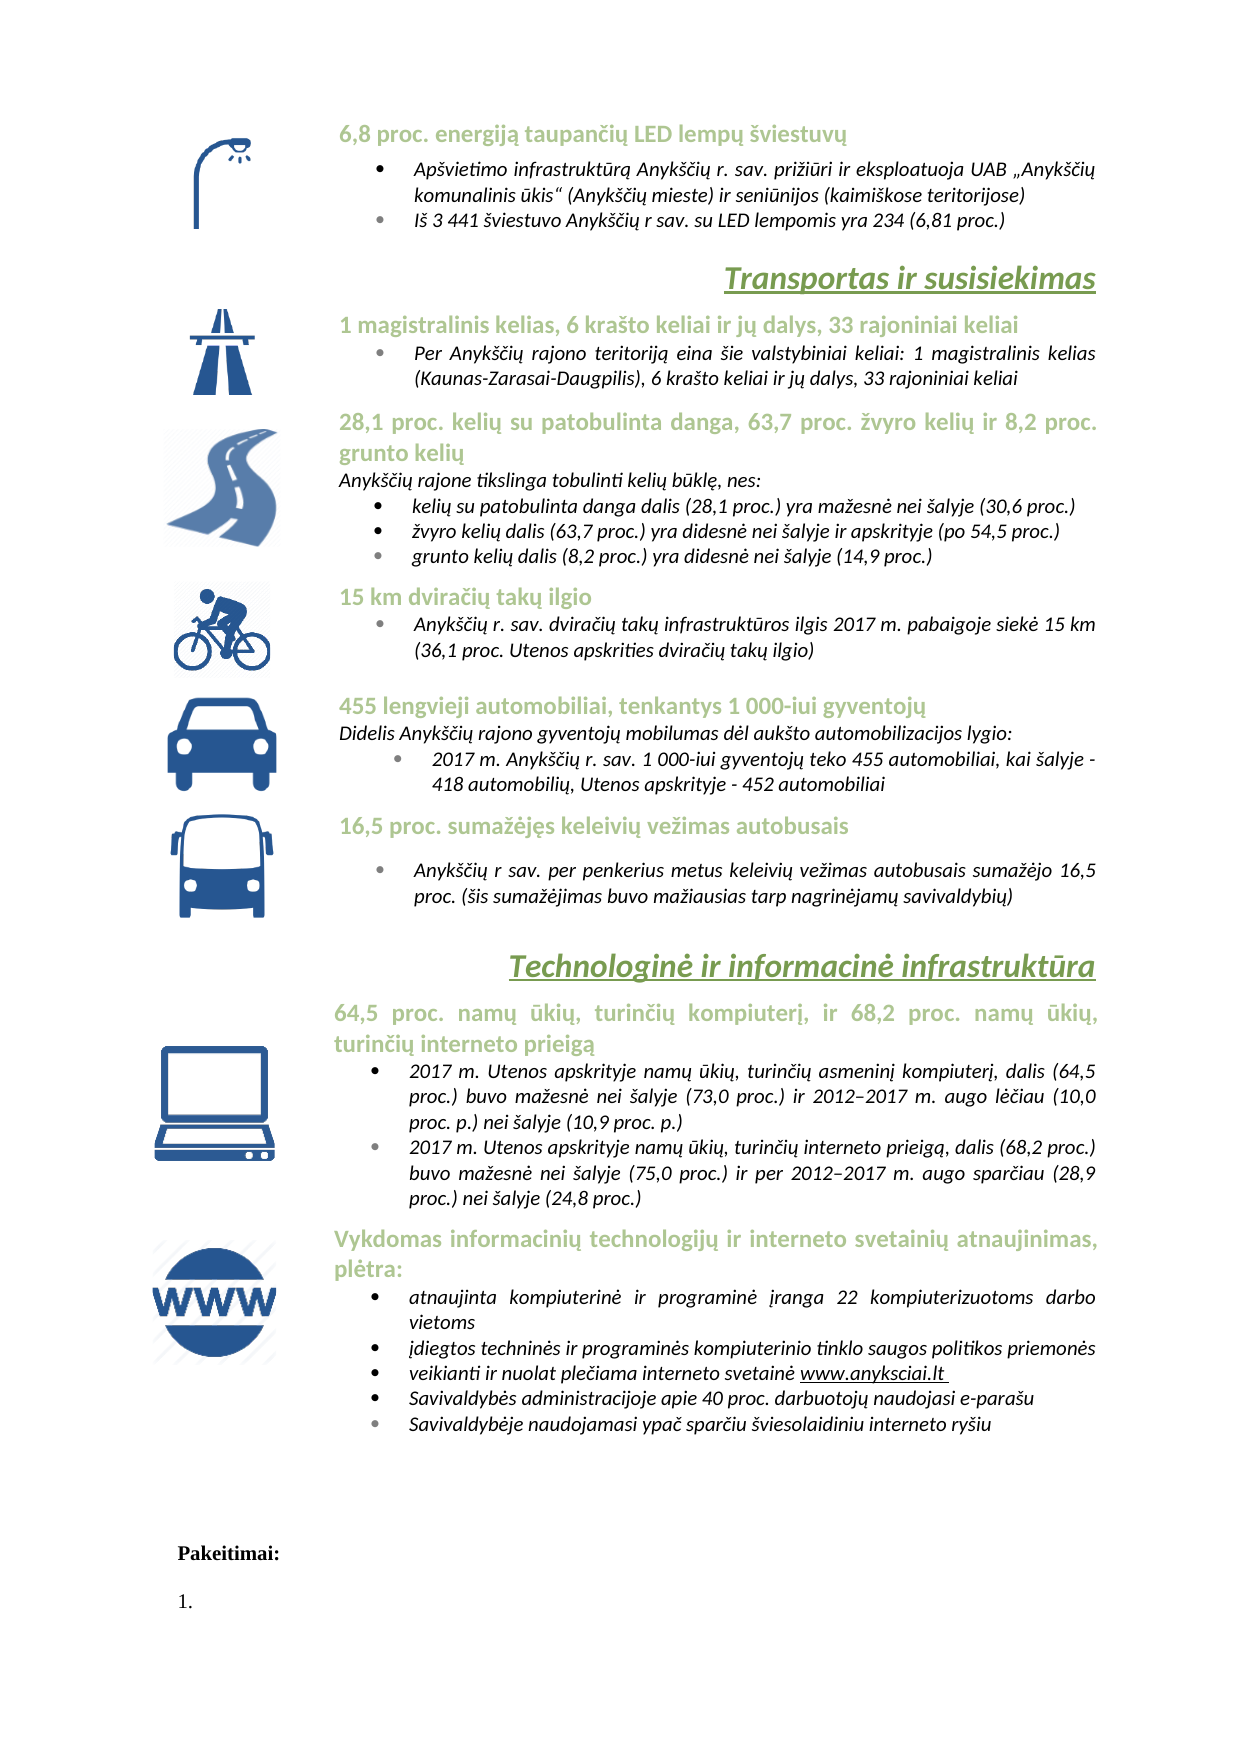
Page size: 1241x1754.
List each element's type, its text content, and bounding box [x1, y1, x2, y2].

text Pakeitimai: [177, 1541, 1181, 1565]
table_cell 16,5 proc. sumažėjęs keleivių vežimas autobusais [328, 799, 1110, 857]
table_cell 28,1 proc. kelių su patobulinta danga, 63,7 proc. žvyro kelių ir 8,2 proc. grunto kelių [328, 395, 1110, 467]
table_cell 455 lengvieji automobiliai, tenkantys 1 000-iui gyventojų [328, 678, 1110, 720]
table_cell [116, 118, 328, 233]
table_cell [106, 569, 116, 612]
table_cell [106, 233, 116, 297]
table_cell  Anykščių r. sav. dviračių takų infrastruktūros ilgis 2017 m. pabaigoje siekė 15 km (36,1 proc. Utenos apskrities dviračių takų ilgio) [328, 612, 1110, 678]
table_cell [116, 678, 328, 798]
table_cell  atnaujinta kompiuterinė ir programinė įranga 22 kompiuterizuotoms darbo vietoms  įdiegtos techninės ir programinės kompiuterinio tinklo saugos politikos priemonės  veikianti ir nuolat plečiama interneto svetainė www.anyksciai.lt  Savivaldybės administracijoje apie 40 proc. darbuotojų naudojasi e-parašu  Savivaldybėje naudojamasi ypač sparčiu šviesolaidiniu interneto ryšiu [323, 1284, 1110, 1436]
table_cell Anykščių rajone tikslinga tobulinti kelių būklę, nes:  kelių su patobulinta danga dalis (28,1 proc.) yra mažesnė nei šalyje (30,6 proc.)  žvyro kelių dalis (63,7 proc.) yra didesnė nei šalyje ir apskrityje (po 54,5 proc.)  grunto kelių dalis (8,2 proc.) yra didesnė nei šalyje (14,9 proc.) [328, 468, 1110, 569]
table_cell  Anykščių r sav. per penkerius metus keleivių vežimas autobusais sumažėjo 16,5 proc. (šis sumažėjimas buvo mažiausias tarp nagrinėjamų savivaldybių) [328, 858, 1110, 921]
table_cell 64,5 proc. namų ūkių, turinčių kompiuterį, ir 68,2 proc. namų ūkių, turinčių interneto prieigą [323, 985, 1110, 1058]
table_cell [106, 985, 323, 1211]
table_cell Vykdomas informacinių technologijų ir interneto svetainių atnaujinimas, plėtra: [323, 1211, 1110, 1284]
table_cell [116, 569, 328, 678]
table_cell Transportas ir susisiekimas [116, 233, 1110, 297]
table_cell  Per Anykščių rajono teritoriją eina šie valstybiniai keliai: 1 magistralinis kelias (Kaunas-Zarasai-Daugpilis), 6 krašto keliai ir jų dalys, 33 rajoniniai keliai [328, 340, 1110, 394]
table_cell  Apšvietimo infrastruktūrą Anykščių r. sav. prižiūri ir eksploatuoja UAB „Anykščių komunalinis ūkis“ (Anykščių mieste) ir seniūnijos (kaimiškose teritorijose)  Iš 3 441 šviestuvo Anykščių r sav. su LED lempomis yra 234 (6,81 proc.) [328, 156, 1110, 233]
table_cell [116, 395, 328, 569]
table_cell [106, 612, 116, 678]
table_cell [106, 395, 116, 467]
table_cell Didelis Anykščių rajono gyventojų mobilumas dėl aukšto automobilizacijos lygio:  2017 m. Anykščių r. sav. 1 000-iui gyventojų teko 455 automobiliai, kai šalyje - 418 automobilių, Utenos apskrityje - 452 automobiliai [328, 720, 1110, 798]
table_cell 15 km dviračių takų ilgio [328, 569, 1110, 612]
table_cell [116, 298, 328, 394]
table_cell [106, 858, 116, 921]
table_cell [106, 468, 116, 569]
table_cell Technologinė ir informacinė infrastruktūra [116, 921, 1110, 985]
table_cell 6,8 proc. energiją taupančių LED lempų šviestuvų [328, 118, 1110, 156]
table_cell [106, 799, 116, 857]
table_cell [106, 118, 116, 156]
table_cell [106, 1211, 323, 1436]
table_cell [116, 799, 328, 921]
text 1. [177, 1589, 1181, 1613]
table_cell [106, 921, 116, 985]
table_cell 1 magistralinis kelias, 6 krašto keliai ir jų dalys, 33 rajoniniai keliai [328, 298, 1110, 340]
table_cell [106, 678, 116, 720]
table_cell [106, 720, 116, 798]
table_cell [106, 298, 116, 340]
table_cell  2017 m. Utenos apskrityje namų ūkių, turinčių asmeninį kompiuterį, dalis (64,5 proc.) buvo mažesnė nei šalyje (73,0 proc.) ir 2012–2017 m. augo lėčiau (10,0 proc. p.) nei šalyje (10,9 proc. p.)  2017 m. Utenos apskrityje namų ūkių, turinčių interneto prieigą, dalis (68,2 proc.) buvo mažesnė nei šalyje (75,0 proc.) ir per 2012–2017 m. augo sparčiau (28,9 proc.) nei šalyje (24,8 proc.) [323, 1058, 1110, 1211]
table_cell [106, 156, 116, 233]
table_cell [106, 340, 116, 394]
